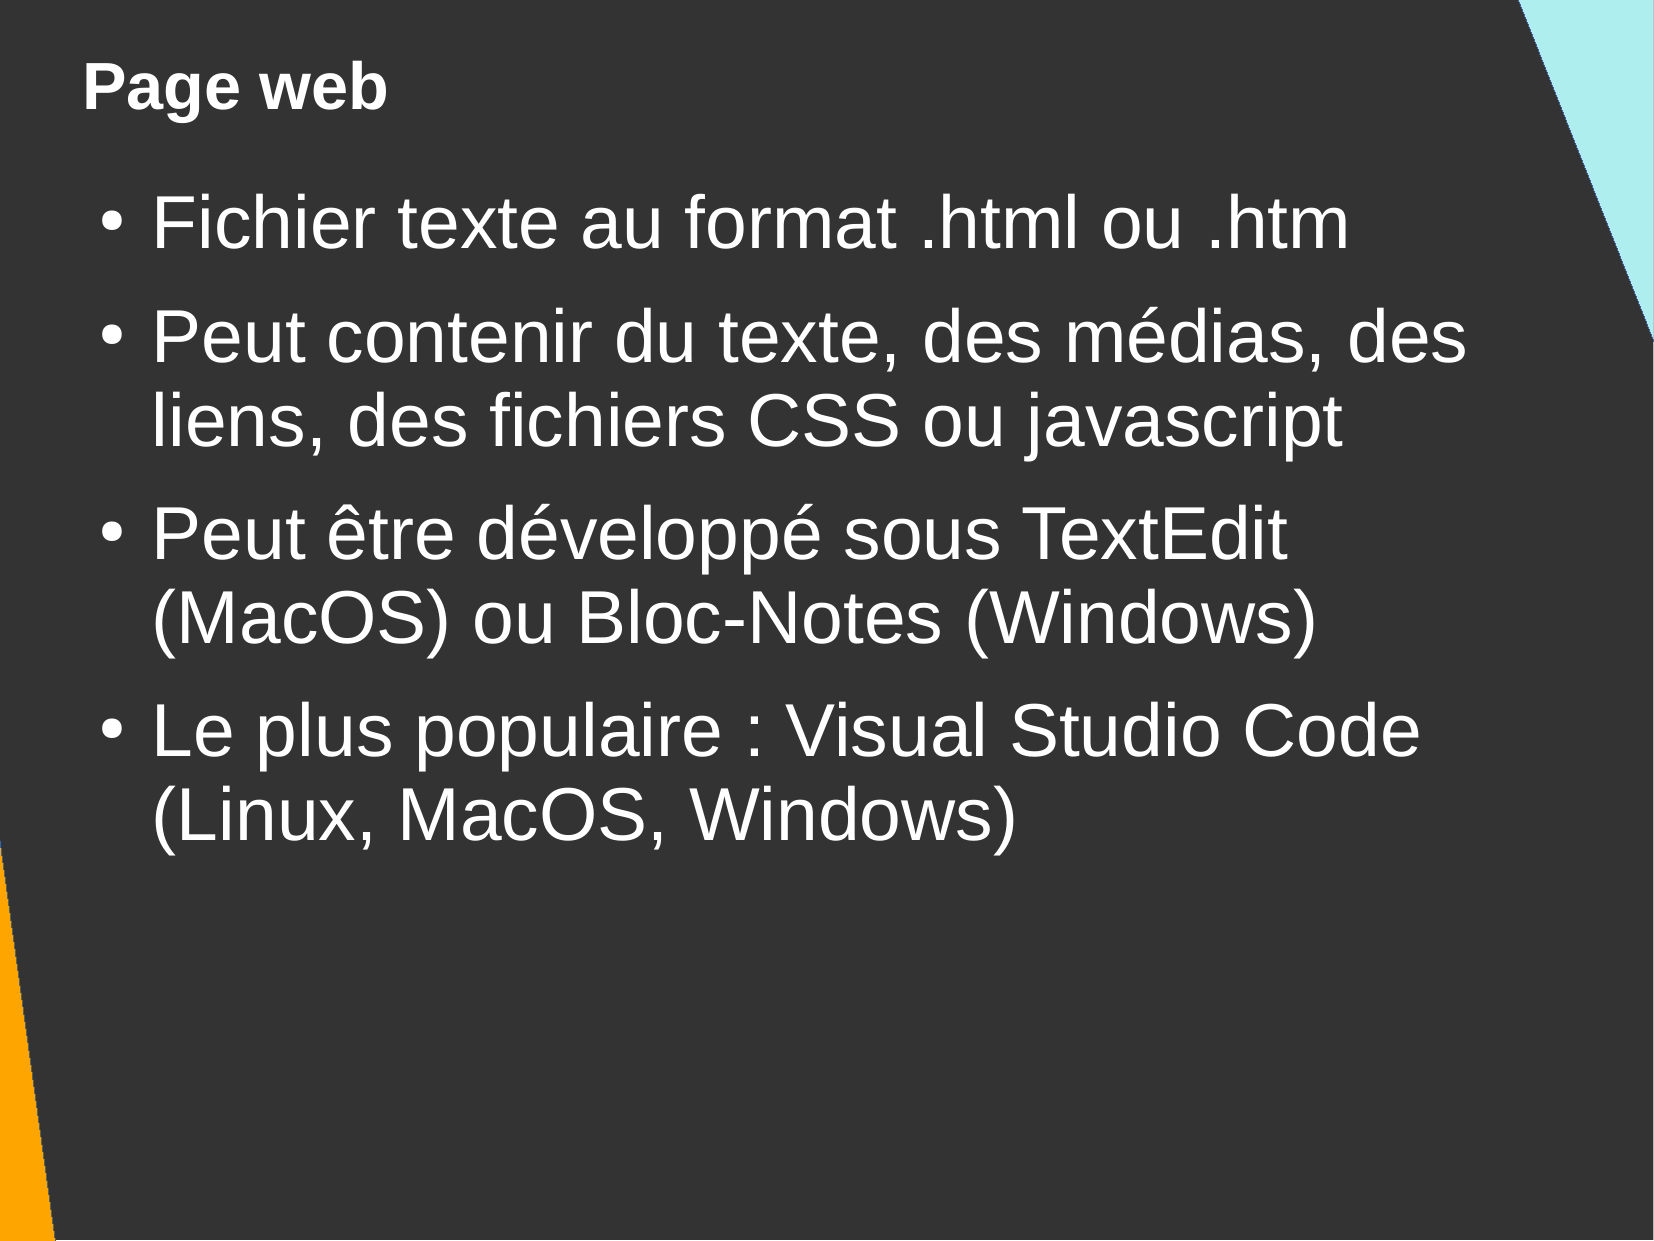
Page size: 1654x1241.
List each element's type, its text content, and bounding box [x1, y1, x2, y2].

list Fichier texte au format .html ou .htm Peut contenir du texte, des médias, des liens, des fichiers CSS ou javascript Peut être développé sous TextEdit (MacOS) ou Bloc-Notes (Windows) Le plus populaire : Visual Studio Code (Linux, MacOS, Windows) [80, 180, 1569, 900]
text_box [1518, 0, 1654, 342]
title Page web [82, 49, 1571, 152]
text_box [0, 840, 56, 1241]
